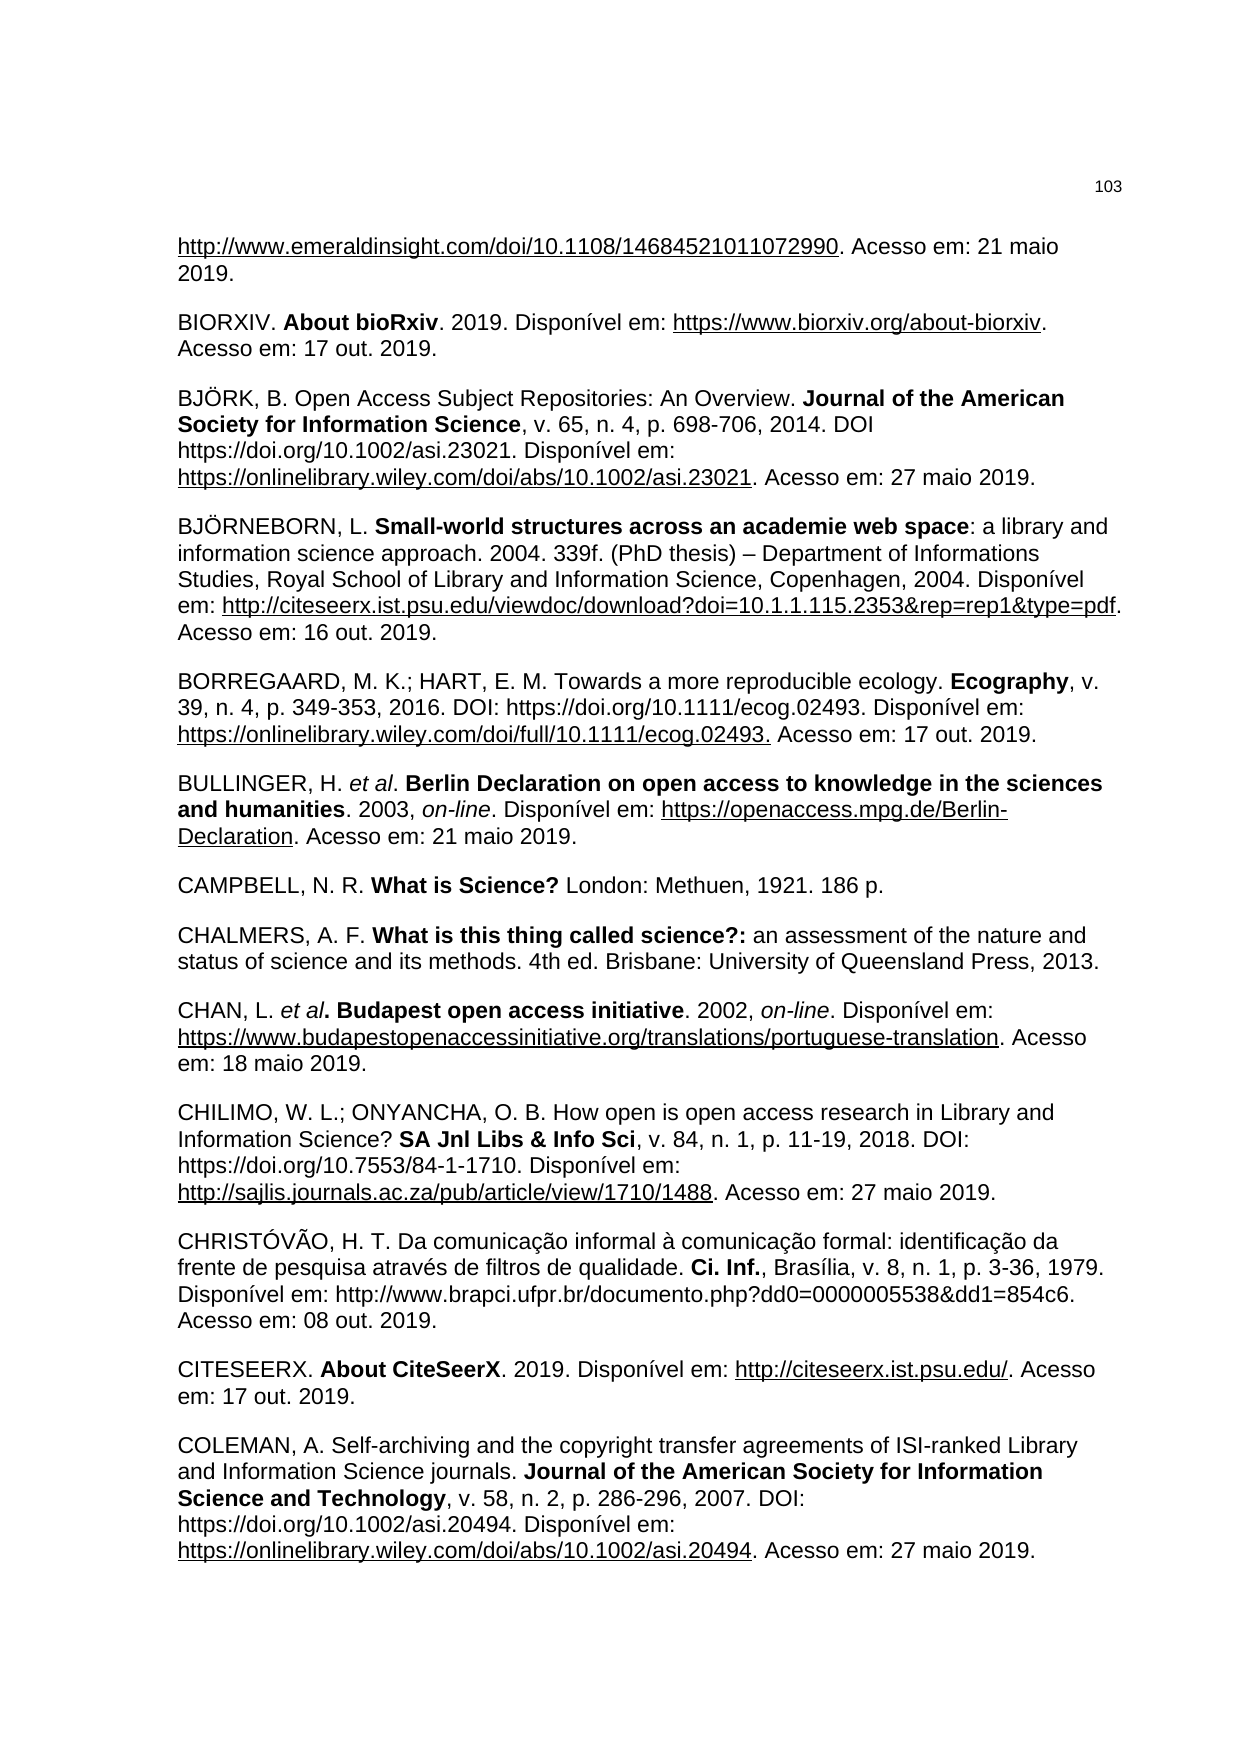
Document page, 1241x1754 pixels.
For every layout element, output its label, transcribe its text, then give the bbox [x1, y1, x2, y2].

text BJÖRK, B. Open Access Subject Repositories: An Overview. Journal of the American Society for Information Science, v. 65, n. 4, p. 698-706, 2014. DOI https://doi.org/10.1002/asi.23021. Disponível em: https://onlinelibrary.wiley.com/doi/abs/10.1002/asi.23021. Acesso em: 27 maio 2019. [177, 385, 1122, 490]
text BJÖRNEBORN, L. Small-world structures across an academie web space: a library and information science approach. 2004. 339f. (PhD thesis) – Department of Informations Studies, Royal School of Library and Information Science, Copenhagen, 2004. Disponível em: http://citeseerx.ist.psu.edu/viewdoc/download?doi=10.1.1.115.2353&rep=rep1&type=pdf. Acesso em: 16 out. 2019. [177, 513, 1122, 645]
text CHILIMO, W. L.; ONYANCHA, O. B. How open is open access research in Library and Information Science? SA Jnl Libs & Info Sci, v. 84, n. 1, p. 11-19, 2018. DOI: https://doi.org/10.7553/84-1-1710. Disponível em: http://sajlis.journals.ac.za/pub/article/view/1710/1488. Acesso em: 27 maio 2019. [177, 1099, 1122, 1205]
text CITESEERX. About CiteSeerX. 2019. Disponível em: http://citeseerx.ist.psu.edu/. Acesso em: 17 out. 2019. [177, 1356, 1122, 1409]
text CHAN, L. et al. Budapest open access initiative. 2002, on-line. Disponível em: https://www.budapestopenaccessinitiative.org/translations/portuguese-translation. Acesso em: 18 maio 2019. [177, 997, 1122, 1076]
text CHALMERS, A. F. What is this thing called science?: an assessment of the nature and status of science and its methods. 4th ed. Brisbane: University of Queensland Press, 2013. [177, 922, 1122, 974]
text BORREGAARD, M. K.; HART, E. M. Towards a more reproducible ecology. Ecography, v. 39, n. 4, p. 349-353, 2016. DOI: https://doi.org/10.1111/ecog.02493. Disponível em: https://onlinelibrary.wiley.com/doi/full/10.1111/ecog.02493. Acesso em: 17 out. 2019. [177, 668, 1122, 747]
text BULLINGER, H. et al. Berlin Declaration on open access to knowledge in the sciences and humanities. 2003, on-line. Disponível em: https://openaccess.mpg.de/Berlin-Declaration. Acesso em: 21 maio 2019. [177, 770, 1122, 849]
text COLEMAN, A. Self-archiving and the copyright transfer agreements of ISI-ranked Library and Information Science journals. Journal of the American Society for Information Science and Technology, v. 58, n. 2, p. 286-296, 2007. DOI: https://doi.org/10.1002/asi.20494. Disponível em: https://onlinelibrary.wiley.com/doi/abs/10.1002/asi.20494. Acesso em: 27 maio 2019. [177, 1432, 1122, 1564]
text CAMPBELL, N. R. What is Science? London: Methuen, 1921. 186 p. [177, 872, 1122, 898]
text http://www.emeraldinsight.com/doi/10.1108/14684521011072990. Acesso em: 21 maio 2019. [177, 233, 1122, 286]
text BIORXIV. About bioRxiv. 2019. Disponível em: https://www.biorxiv.org/about-biorxiv. Acesso em: 17 out. 2019. [177, 309, 1122, 362]
text CHRISTÓVÃO, H. T. Da comunicação informal à comunicação formal: identificação da frente de pesquisa através de filtros de qualidade. Ci. Inf., Brasília, v. 8, n. 1, p. 3-36, 1979. Disponível em: http://www.brapci.ufpr.br/documento.php?dd0=0000005538&dd1=854c6. Acesso em: 08 out. 2019. [177, 1228, 1122, 1333]
